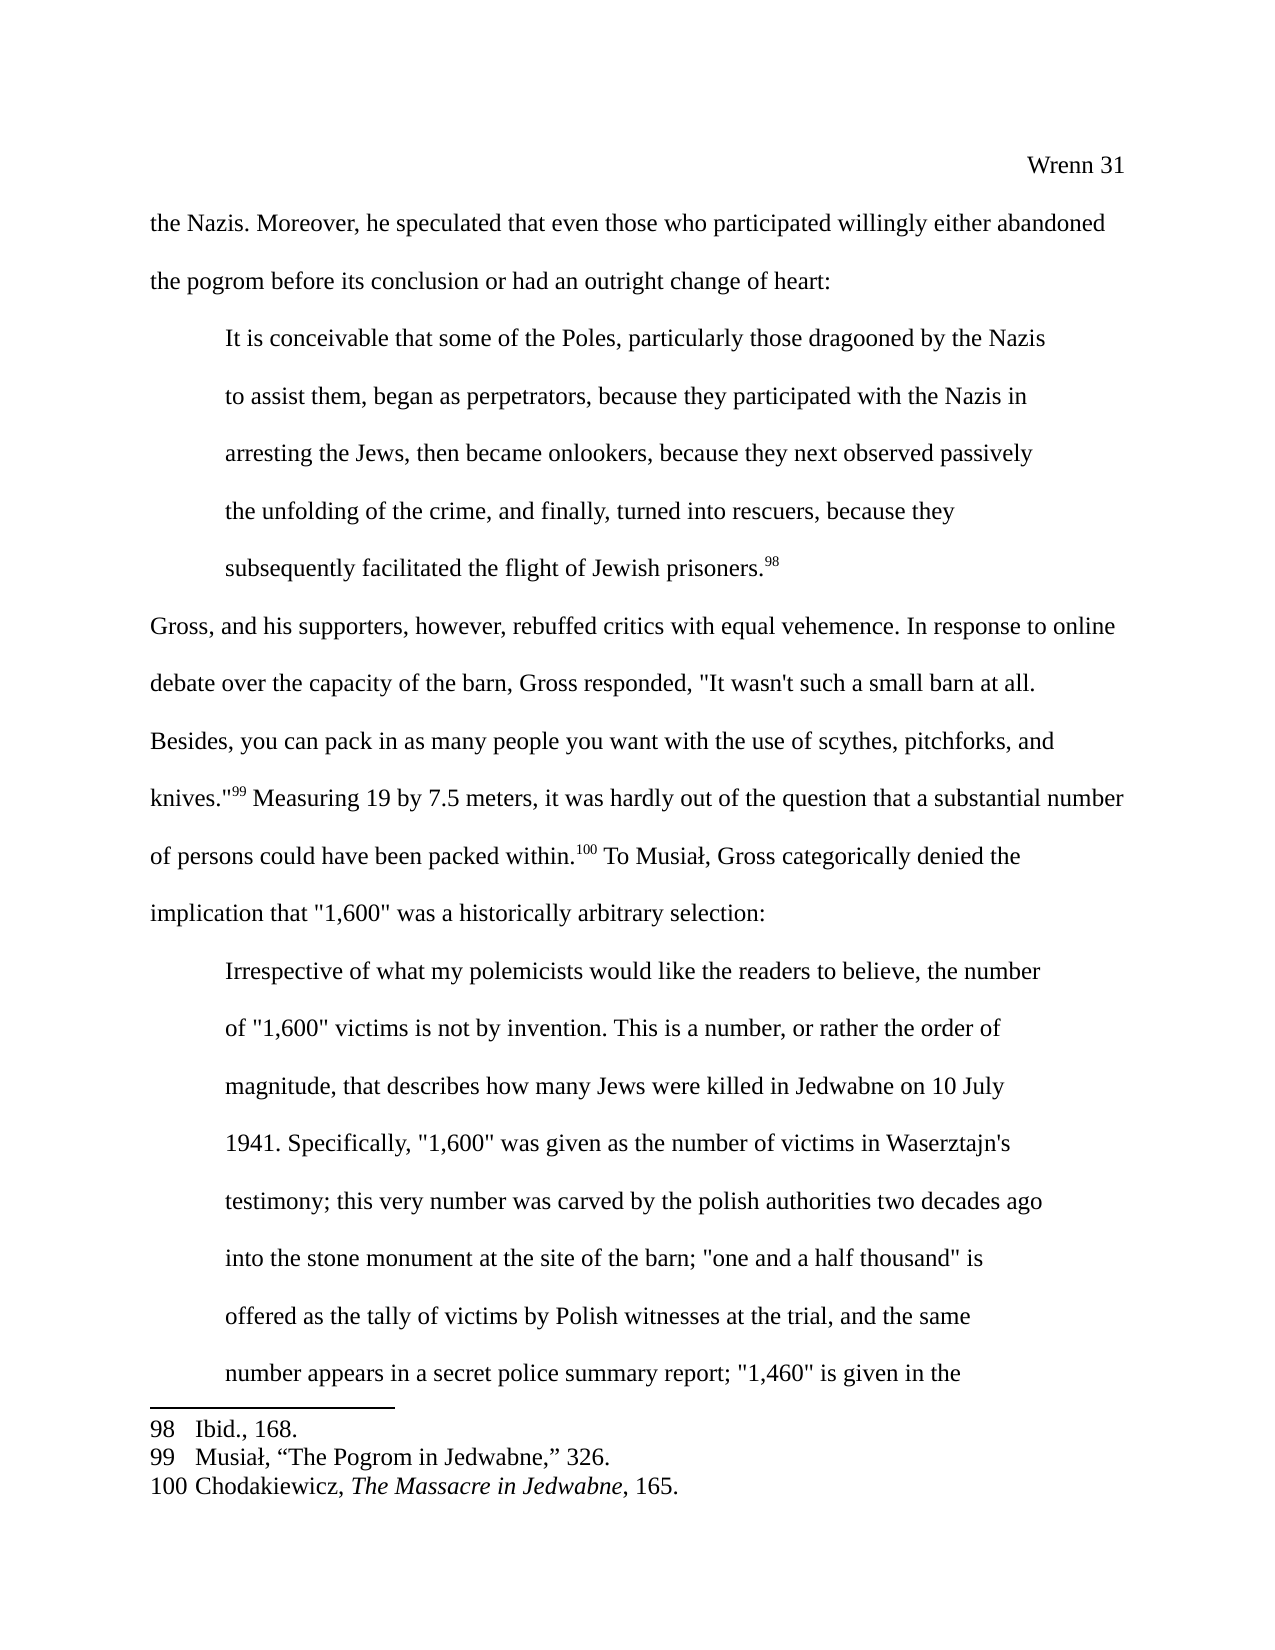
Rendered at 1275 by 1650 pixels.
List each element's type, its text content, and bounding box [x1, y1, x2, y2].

text the Nazis. Moreover, he speculated that even those who participated willingly either abandoned the pogrom before its conclusion or had an outright change of heart: [150, 208, 1125, 294]
text It is conceivable that some of the Poles, particularly those dragooned by the Nazis to assist them, began as perpetrators, because they participated with the Nazis in arresting the Jews, then became onlookers, because they next observed passively the unfolding of the crime, and finally, turned into rescuers, because they subsequently facilitated the flight of Jewish prisoners. [225, 323, 1050, 582]
text Gross, and his supporters, however, rebuffed critics with equal vehemence. In response to online debate over the capacity of the barn, Gross responded, "It wasn't such a small barn at all. Besides, you can pack in as many people you want with the use of scythes, pitchforks, and knives." Measuring 19 by 7.5 meters, it was hardly out of the question that a substantial number of persons could have been packed within. To Musiał, Gross categorically denied the implication that "1,600" was a historically arbitrary selection: [150, 611, 1125, 927]
text Irrespective of what my polemicists would like the readers to believe, the number of "1,600" victims is not by invention. This is a number, or rather the order of magnitude, that describes how many Jews were killed in Jedwabne on 10 July 1941. Specifically, "1,600" was given as the number of victims in Waserztajn's testimony; this very number was carved by the polish authorities two decades ago into the stone monument at the site of the barn; "one and a half thousand" is offered as the tally of victims by Polish witnesses at the trial, and the same number appears in a secret police summary report; "1,460" is given in the [225, 956, 1050, 1387]
text Musiał, “The Pogrom in Jedwabne,” 326. [150, 1442, 1125, 1471]
text Ibid., 168. [150, 1414, 1125, 1442]
text Chodakiewicz, The Massacre in Jedwabne, 165. [150, 1471, 1125, 1500]
